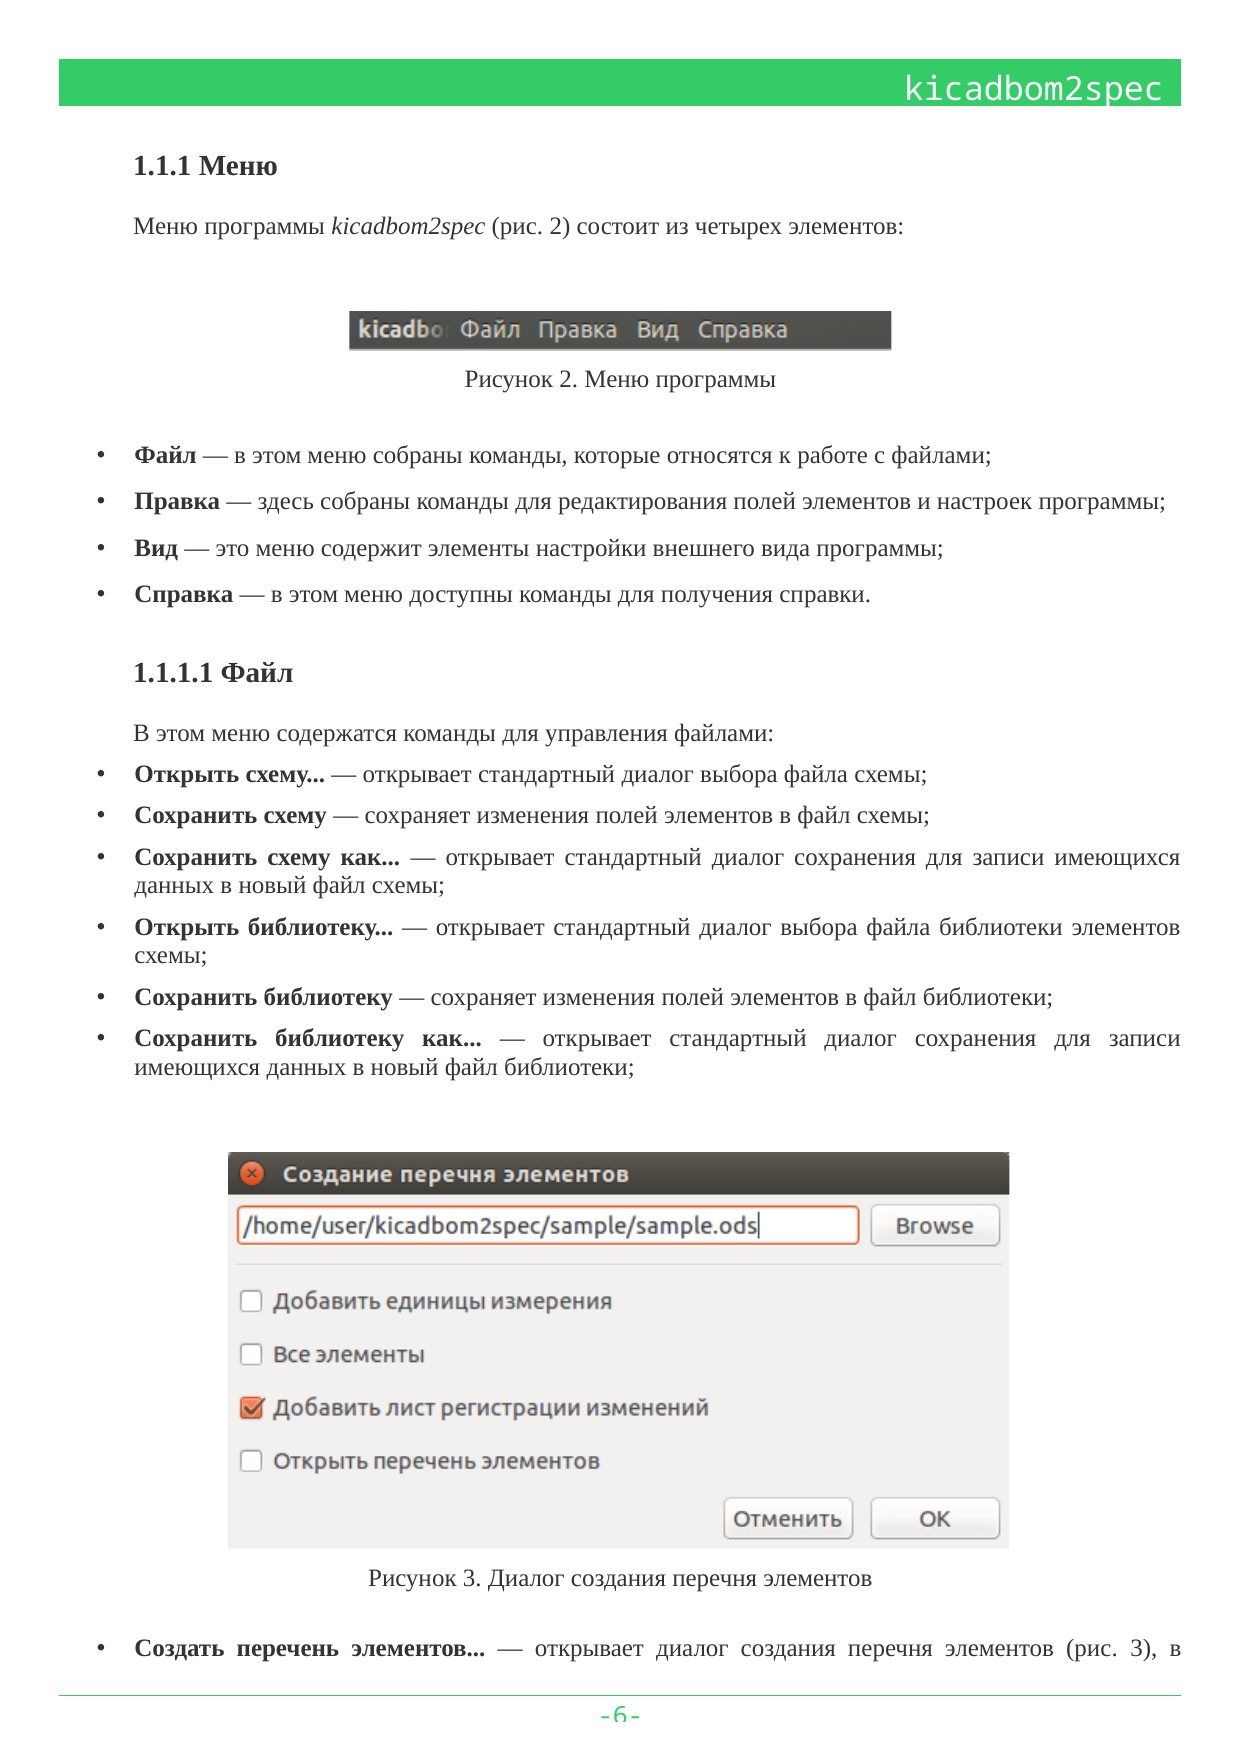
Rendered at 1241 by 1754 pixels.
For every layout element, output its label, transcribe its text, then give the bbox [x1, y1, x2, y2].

list Открыть библиотеку... — открывает стандартный диалог выбора файла библиотеки элементов схемы; [97, 912, 1181, 969]
text В этом меню содержатся команды для управления файлами: [59, 718, 1181, 747]
text Рисунок 3. Диалог создания перечня элементов [228, 1549, 1012, 1592]
list Сохранить схему — сохраняет изменения полей элементов в файл схемы; [97, 801, 1181, 829]
text Рисунок 2. Меню программы [349, 351, 891, 393]
list Создать перечень элементов... — открывает диалог создания перечня элементов (рис. 3), в [97, 1633, 1181, 1662]
list Сохранить библиотеку — сохраняет изменения полей элементов в файл библиотеки; [97, 982, 1181, 1011]
list Справка — в этом меню доступны команды для получения справки. [97, 579, 1181, 608]
subtitle 1.1.1.1 Файл [133, 655, 1181, 688]
subtitle 1.1.1 Меню [133, 148, 1181, 181]
list Открыть схему... — открывает стандартный диалог выбора файла схемы; [97, 759, 1181, 788]
list Правка — здесь собраны команды для редактирования полей элементов и настроек программы; [97, 486, 1181, 515]
list Файл — в этом меню собраны команды, которые относятся к работе с файлами; [97, 440, 1181, 468]
text Меню программы kicadbom2spec (рис. 2) состоит из четырех элементов: [59, 211, 1181, 239]
list Вид — это меню содержит элементы настройки внешнего вида программы; [97, 533, 1181, 561]
picture [349, 311, 892, 351]
picture [228, 1152, 1010, 1549]
list Сохранить библиотеку как... — открывает стандартный диалог сохранения для записи имеющихся данных в новый файл библиотеки; [97, 1023, 1181, 1081]
list Сохранить схему как... — открывает стандартный диалог сохранения для записи имеющихся данных в новый файл схемы; [97, 842, 1181, 899]
